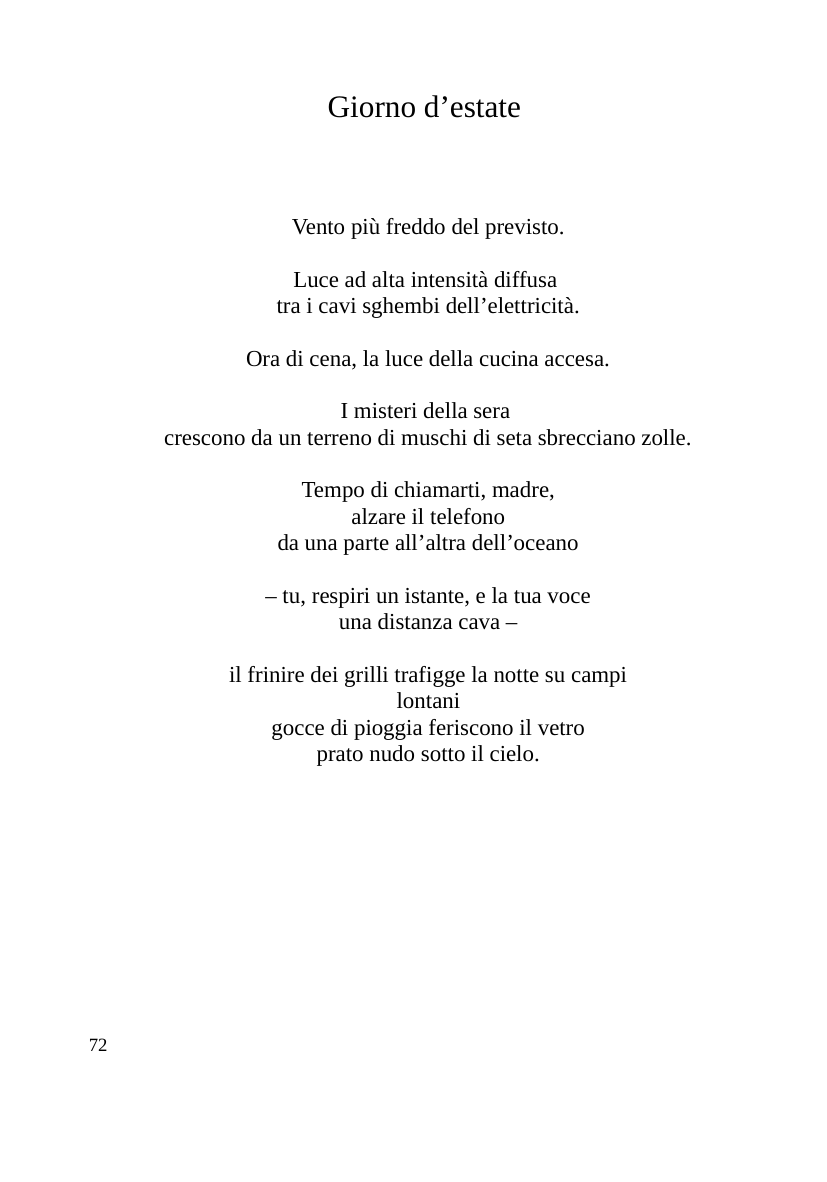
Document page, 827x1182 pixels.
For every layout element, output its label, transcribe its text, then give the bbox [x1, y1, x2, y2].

text prato nudo sotto il cielo. [88, 740, 738, 766]
text I misteri della sera [88, 397, 738, 424]
text alzare il telefono [88, 503, 738, 529]
text Luce ad alta intensità diffusa [88, 266, 738, 292]
text il frinire dei grilli trafigge la notte su campi [88, 661, 738, 687]
text Giorno d’estate [88, 88, 738, 124]
text – tu, respiri un istante, e la tua voce [88, 582, 738, 608]
text lontani [88, 687, 738, 714]
text Ora di cena, la luce della cucina accesa. [88, 345, 738, 371]
text gocce di pioggia feriscono il vetro [88, 714, 738, 740]
text da una parte all’altra dell’oceano [88, 529, 738, 556]
text crescono da un terreno di muschi di seta sbrecciano zolle. [88, 424, 738, 450]
text Vento più freddo del previsto. [88, 213, 738, 239]
text tra i cavi sghembi dell’elettricità. [88, 292, 738, 318]
text Tempo di chiamarti, madre, [88, 477, 738, 503]
text una distanza cava – [88, 608, 738, 635]
